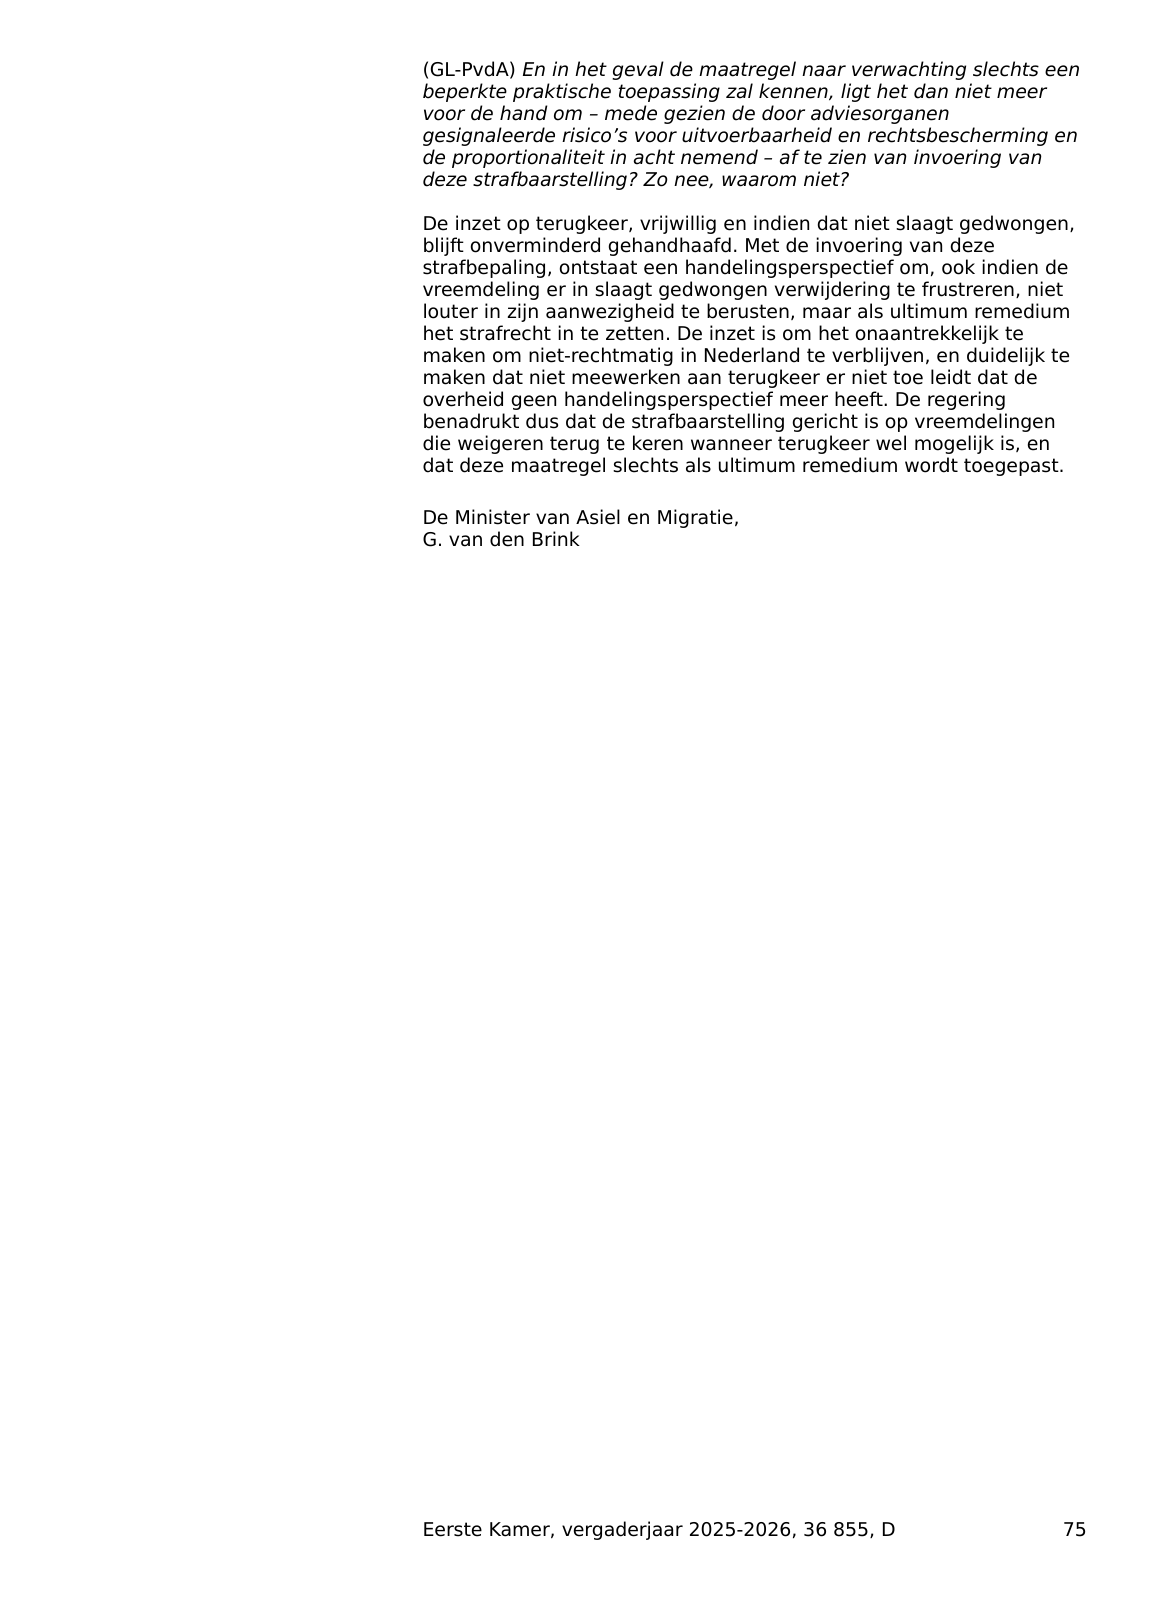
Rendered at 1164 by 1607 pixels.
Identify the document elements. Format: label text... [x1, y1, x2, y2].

text De inzet op terugkeer, vrijwillig en indien dat niet slaagt gedwongen, blijft onverminderd gehandhaafd. Met de invoering van deze strafbepaling, ontstaat een handelingsperspectief om, ook indien de vreemdeling er in slaagt gedwongen verwijdering te frustreren, niet louter in zijn aanwezigheid te berusten, maar als ultimum remedium het strafrecht in te zetten. De inzet is om het onaantrekkelijk te maken om niet-rechtmatig in Nederland te verblijven, en duidelijk te maken dat niet meewerken aan terugkeer er niet toe leidt dat de overheid geen handelingsperspectief meer heeft. De regering benadrukt dus dat de strafbaarstelling gericht is op vreemdelingen die weigeren terug te keren wanneer terugkeer wel mogelijk is, en dat deze maatregel slechts als ultimum remedium wordt toegepast. [422, 213, 1087, 477]
text (GL-PvdA) En in het geval de maatregel naar verwachting slechts een beperkte praktische toepassing zal kennen, ligt het dan niet meer voor de hand om – mede gezien de door adviesorganen gesignaleerde risico’s voor uitvoerbaarheid en rechtsbescherming en de proportionaliteit in acht nemend – af te zien van invoering van deze strafbaarstelling? Zo nee, waarom niet? [422, 59, 1087, 191]
text De Minister van Asiel en Migratie, G. van den Brink [422, 507, 1087, 551]
